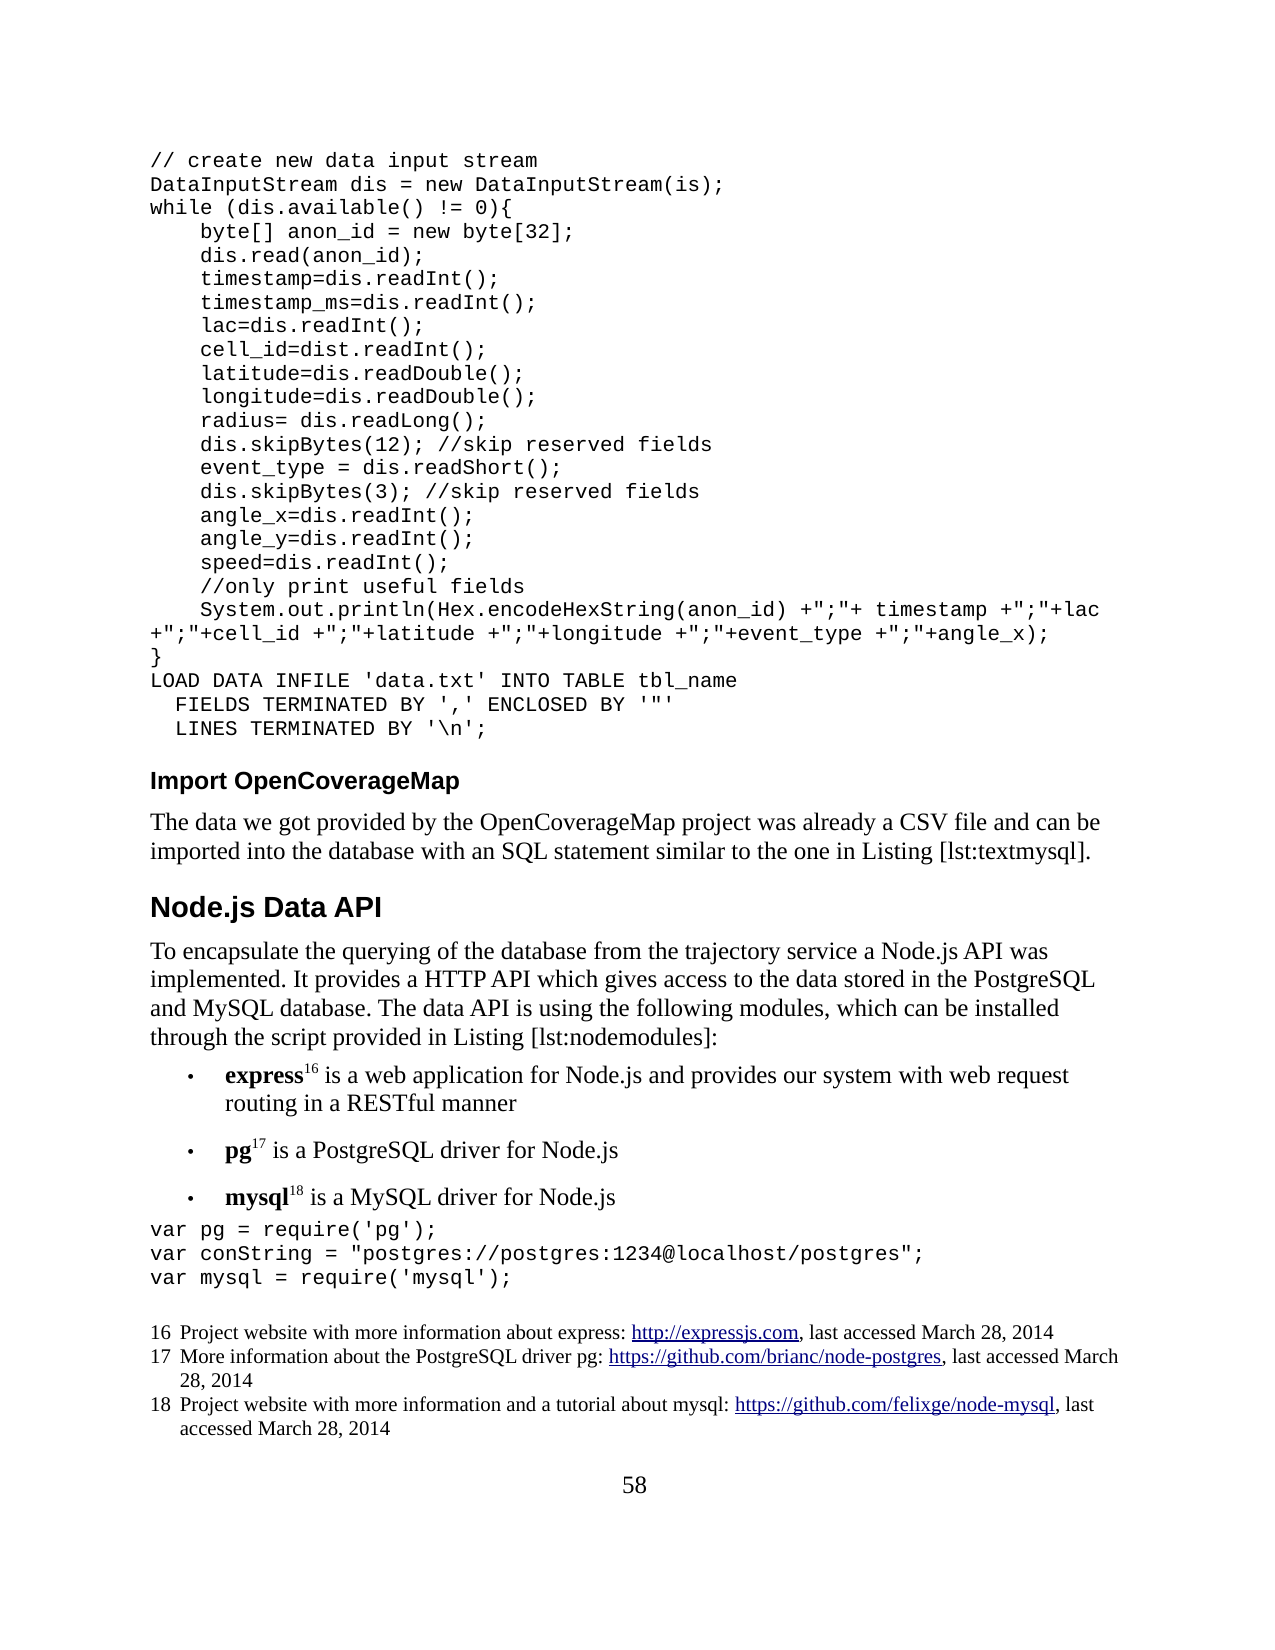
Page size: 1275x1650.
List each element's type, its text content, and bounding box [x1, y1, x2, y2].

list express is a web application for Node.js and provides our system with web request routing in a RESTful manner [187, 1060, 1125, 1117]
list mysql is a MySQL driver for Node.js [187, 1182, 1125, 1211]
text To encapsulate the querying of the database from the trajectory service a Node.js API was implemented. It provides a HTTP API which gives access to the data stored in the PostgreSQL and MySQL database. The data API is using the following modules, which can be installed through the script provided in Listing [lst:nodemodules]: [150, 936, 1125, 1051]
list More information about the PostgreSQL driver pg: https://github.com/brianc/node-postgres, last accessed March 28, 2014 [150, 1344, 1125, 1392]
text angle_x=dis.readInt(); [150, 505, 1125, 528]
text dis.skipBytes(3); //skip reserved fields [150, 481, 1125, 505]
text event_type = dis.readShort(); [150, 457, 1125, 481]
text lac=dis.readInt(); [150, 316, 1125, 339]
text var mysql = require('mysql'); [150, 1267, 1125, 1290]
text DataInputStream dis = new DataInputStream(is); [150, 174, 1125, 197]
text //only print useful fields [150, 576, 1125, 599]
text var pg = require('pg'); [150, 1219, 1125, 1243]
text FIELDS TERMINATED BY ',' ENCLOSED BY '"' [150, 694, 1125, 717]
text angle_y=dis.readInt(); [150, 528, 1125, 552]
list Project website with more information and a tutorial about mysql: https://github.com/felixge/node-mysql, last accessed March 28, 2014 [150, 1392, 1125, 1440]
text radius= dis.readLong(); [150, 410, 1125, 434]
text LINES TERMINATED BY '\n'; [150, 717, 1125, 741]
text dis.skipBytes(12); //skip reserved fields [150, 434, 1125, 457]
text var conString = "postgres://postgres:1234@localhost/postgres"; [150, 1243, 1125, 1267]
text cell_id=dist.readInt(); [150, 339, 1125, 363]
text // create new data input stream [150, 150, 1125, 174]
text speed=dis.readInt(); [150, 552, 1125, 576]
text } [150, 647, 1125, 670]
text LOAD DATA INFILE 'data.txt' INTO TABLE tbl_name [150, 670, 1125, 694]
text dis.read(anon_id); [150, 244, 1125, 268]
text while (dis.available() != 0){ [150, 197, 1125, 221]
text timestamp=dis.readInt(); [150, 268, 1125, 292]
text System.out.println(Hex.encodeHexString(anon_id) +";"+ timestamp +";"+lac +";"+cell_id +";"+latitude +";"+longitude +";"+event_type +";"+angle_x); [150, 599, 1125, 647]
subtitle Node.js Data API [150, 890, 1125, 923]
text byte[] anon_id = new byte[32]; [150, 221, 1125, 244]
text The data we got provided by the OpenCoverageMap project was already a CSV file and can be imported into the database with an SQL statement similar to the one in Listing [lst:textmysql]. [150, 807, 1125, 865]
text longitude=dis.readDouble(); [150, 386, 1125, 410]
subtitle Import OpenCoverageMap [150, 766, 1125, 795]
text latitude=dis.readDouble(); [150, 363, 1125, 386]
text timestamp_ms=dis.readInt(); [150, 292, 1125, 316]
list pg is a PostgreSQL driver for Node.js [187, 1135, 1125, 1164]
list Project website with more information about express: http://expressjs.com, last accessed March 28, 2014 [150, 1320, 1125, 1344]
